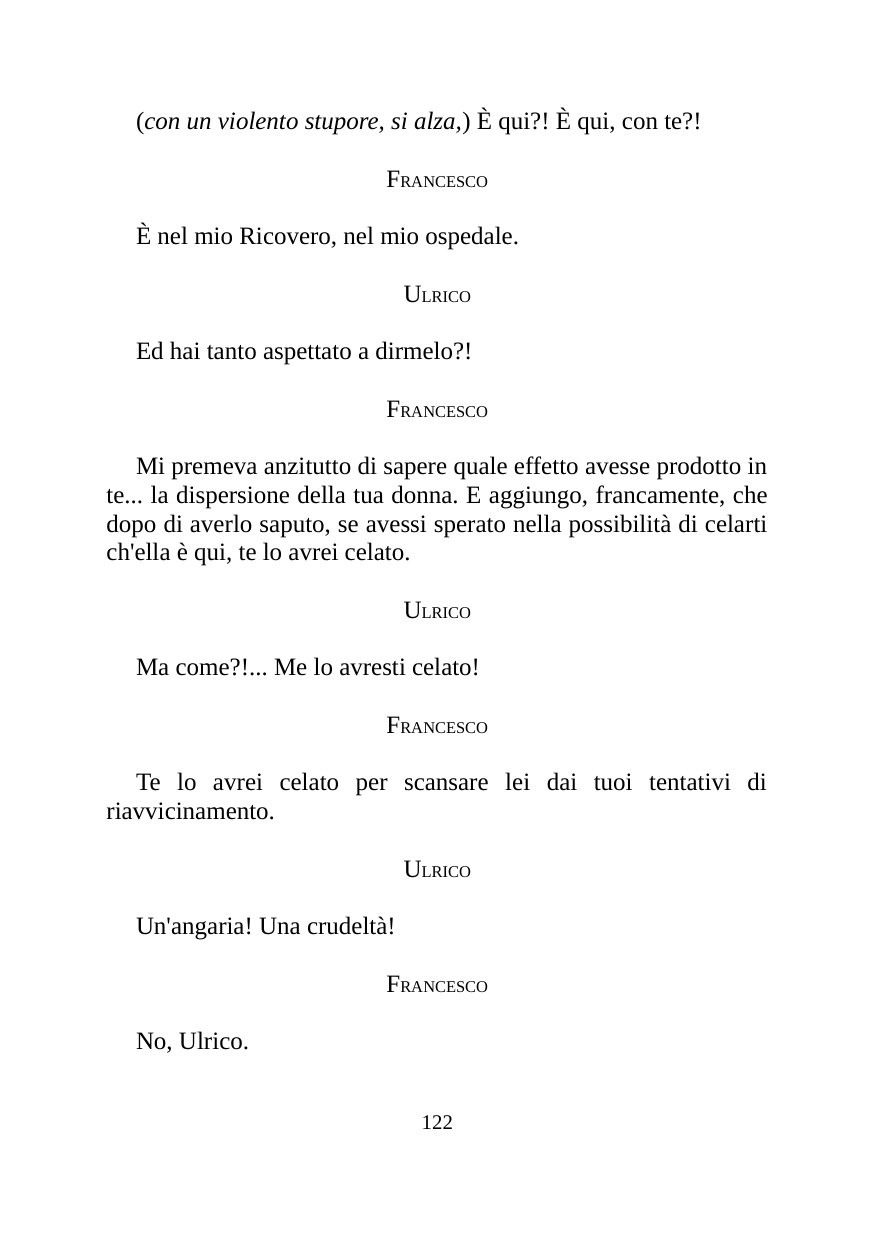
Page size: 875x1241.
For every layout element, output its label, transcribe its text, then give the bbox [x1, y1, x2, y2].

text Te lo avrei celato per scansare lei dai tuoi tentativi di riavvicinamento. [106, 767, 768, 825]
text No, Ulrico. [106, 1026, 768, 1055]
text Mi premeva anzitutto di sapere quale effetto avesse prodotto in te... la dispersione della tua donna. E aggiungo, francamente, che dopo di averlo saputo, se avessi sperato nella possibilità di celarti ch'ella è qui, te lo avrei celato. [106, 451, 768, 566]
text Un'angaria! Una crudeltà! [106, 911, 768, 940]
text Ulrico [106, 854, 768, 882]
text Francesco [106, 164, 768, 192]
text Francesco [106, 394, 768, 422]
text Ma come?!... Me lo avresti celato! [106, 652, 768, 681]
text Francesco [106, 969, 768, 997]
text (con un violento stupore, si alza,) È qui?! È qui, con te?! [106, 106, 768, 135]
text Ulrico [106, 595, 768, 624]
text Ed hai tanto aspettato a dirmelo?! [106, 336, 768, 365]
text È nel mio Ricovero, nel mio ospedale. [106, 221, 768, 250]
text Francesco [106, 710, 768, 739]
text Ulrico [106, 279, 768, 307]
